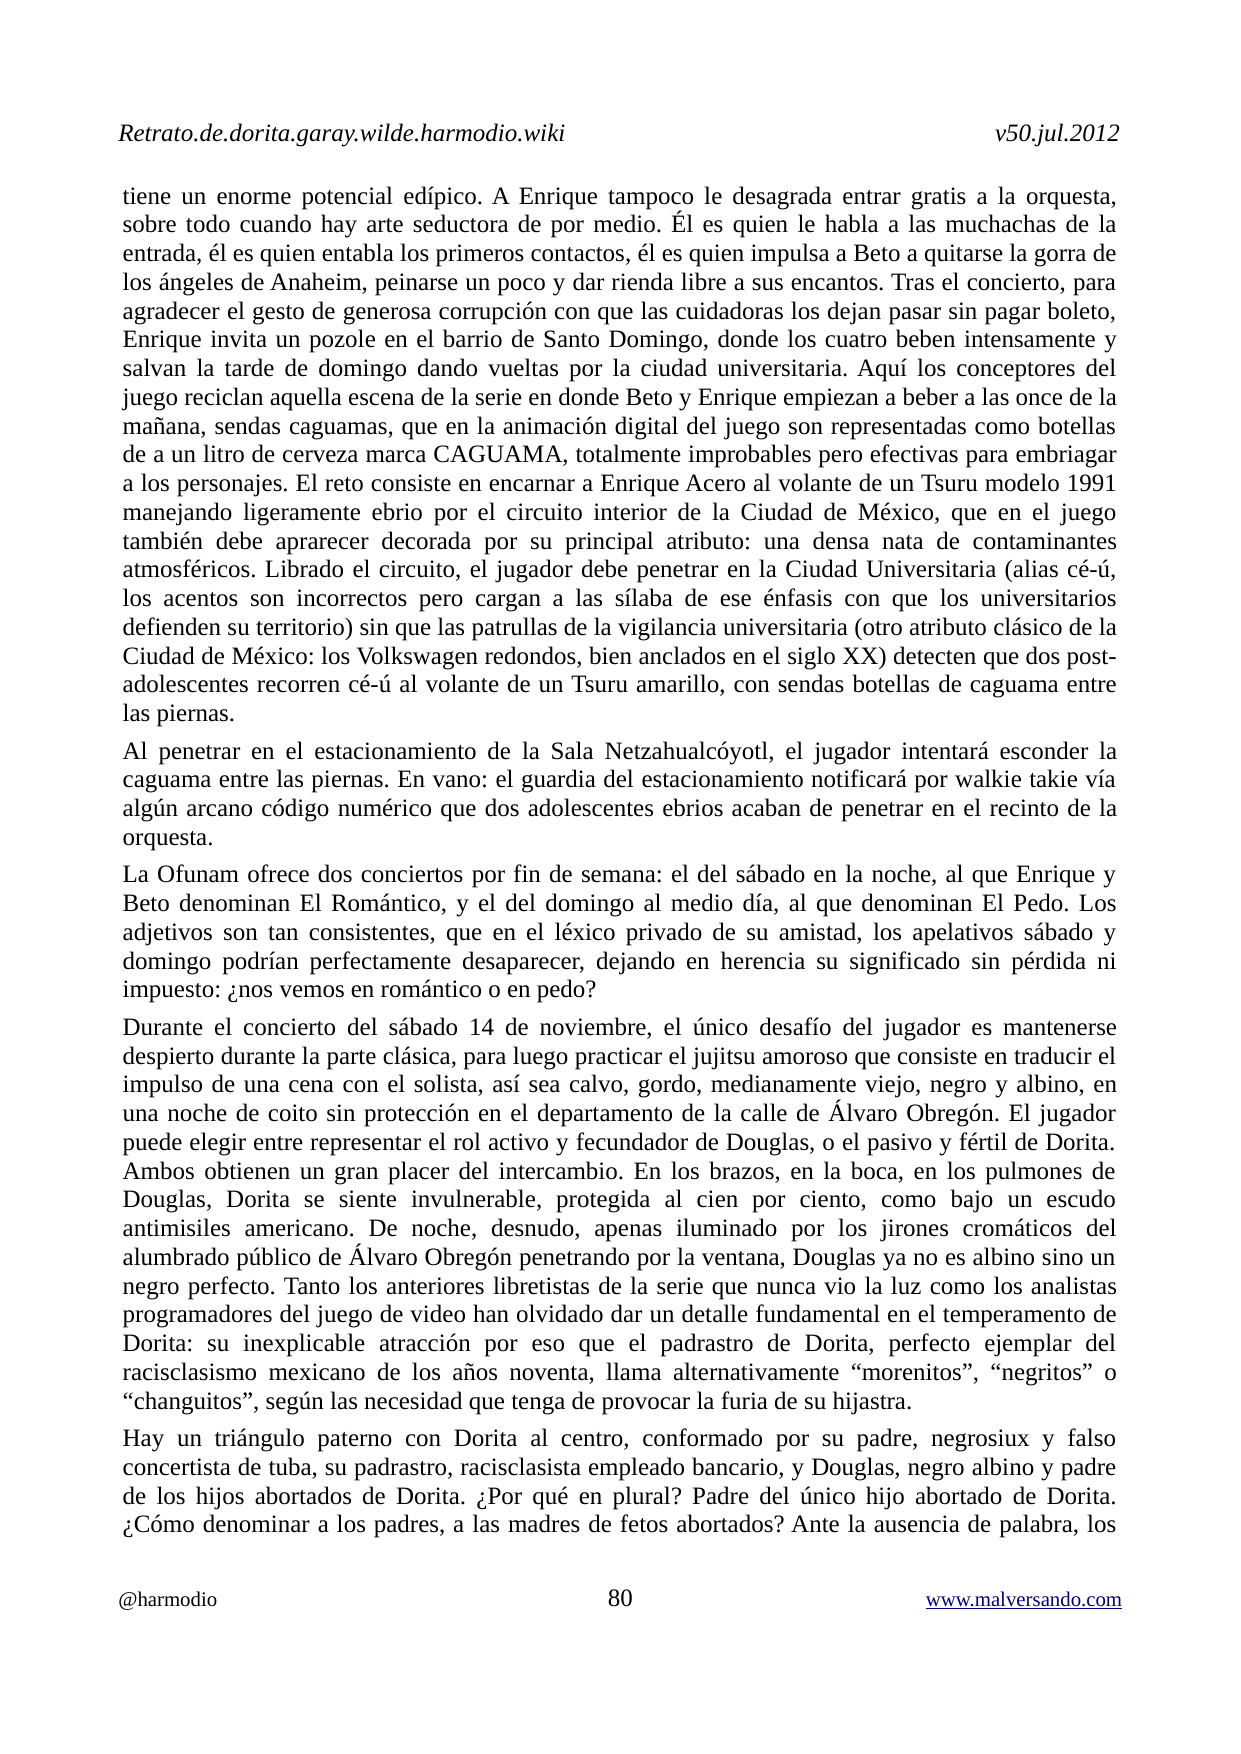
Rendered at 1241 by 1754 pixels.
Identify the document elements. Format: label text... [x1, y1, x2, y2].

text Al penetrar en el estacionamiento de la Sala Netzahualcóyotl, el jugador intentará esconder la caguama entre las piernas. En vano: el guardia del estacionamiento notificará por walkie takie vía algún arcano código numérico que dos adolescentes ebrios acaban de penetrar en el recinto de la orquesta. [118, 731, 1122, 855]
text Durante el concierto del sábado 14 de noviembre, el único desafío del jugador es mantenerse despierto durante la parte clásica, para luego practicar el jujitsu amoroso que consiste en traducir el impulso de una cena con el solista, así sea calvo, gordo, medianamente viejo, negro y albino, en una noche de coito sin protección en el departamento de la calle de Álvaro Obregón. El jugador puede elegir entre representar el rol activo y fecundador de Douglas, o el pasivo y fértil de Dorita. Ambos obtienen un gran placer del intercambio. En los brazos, en la boca, en los pulmones de Douglas, Dorita se siente invulnerable, protegida al cien por ciento, como bajo un escudo antimisiles americano. De noche, desnudo, apenas iluminado por los jirones cromáticos del alumbrado público de Álvaro Obregón penetrando por la ventana, Douglas ya no es albino sino un negro perfecto. Tanto los anteriores libretistas de la serie que nunca vio la luz como los analistas programadores del juego de video han olvidado dar un detalle fundamental en el temperamento de Dorita: su inexplicable atracción por eso que el padrastro de Dorita, perfecto ejemplar del racisclasismo mexicano de los años noventa, llama alternativamente “morenitos”, “negritos” o “changuitos”, según las necesidad que tenga de provocar la furia de su hijastra. [118, 1008, 1122, 1419]
text tiene un enorme potencial edípico. A Enrique tampoco le desagrada entrar gratis a la orquesta, sobre todo cuando hay arte seductora de por medio. Él es quien le habla a las muchachas de la entrada, él es quien entabla los primeros contactos, él es quien impulsa a Beto a quitarse la gorra de los ángeles de Anaheim, peinarse un poco y dar rienda libre a sus encantos. Tras el concierto, para agradecer el gesto de generosa corrupción con que las cuidadoras los dejan pasar sin pagar boleto, Enrique invita un pozole en el barrio de Santo Domingo, donde los cuatro beben intensamente y salvan la tarde de domingo dando vueltas por la ciudad universitaria. Aquí los conceptores del juego reciclan aquella escena de la serie en donde Beto y Enrique empiezan a beber a las once de la mañana, sendas caguamas, que en la animación digital del juego son representadas como botellas de a un litro de cerveza marca CAGUAMA, totalmente improbables pero efectivas para embriagar a los personajes. El reto consiste en encarnar a Enrique Acero al volante de un Tsuru modelo 1991 manejando ligeramente ebrio por el circuito interior de la Ciudad de México, que en el juego también debe aprarecer decorada por su principal atributo: una densa nata de contaminantes atmosféricos. Librado el circuito, el jugador debe penetrar en la Ciudad Universitaria (alias cé-ú, los acentos son incorrectos pero cargan a las sílaba de ese énfasis con que los universitarios defienden su territorio) sin que las patrullas de la vigilancia universitaria (otro atributo clásico de la Ciudad de México: los Volkswagen redondos, bien anclados en el siglo XX) detecten que dos post-adolescentes recorren cé-ú al volante de un Tsuru amarillo, con sendas botellas de caguama entre las piernas. [118, 176, 1122, 731]
text La Ofunam ofrece dos conciertos por fin de semana: el del sábado en la noche, al que Enrique y Beto denominan El Romántico, y el del domingo al medio día, al que denominan El Pedo. Los adjetivos son tan consistentes, que en el léxico privado de su amistad, los apelativos sábado y domingo podrían perfectamente desaparecer, dejando en herencia su significado sin pérdida ni impuesto: ¿nos vemos en romántico o en pedo? [118, 855, 1122, 1008]
text Hay un triángulo paterno con Dorita al centro, conformado por su padre, negrosiux y falso concertista de tuba, su padrastro, racisclasista empleado bancario, y Douglas, negro albino y padre de los hijos abortados de Dorita. ¿Por qué en plural? Padre del único hijo abortado de Dorita. ¿Cómo denominar a los padres, a las madres de fetos abortados? Ante la ausencia de palabra, los [118, 1419, 1122, 1543]
